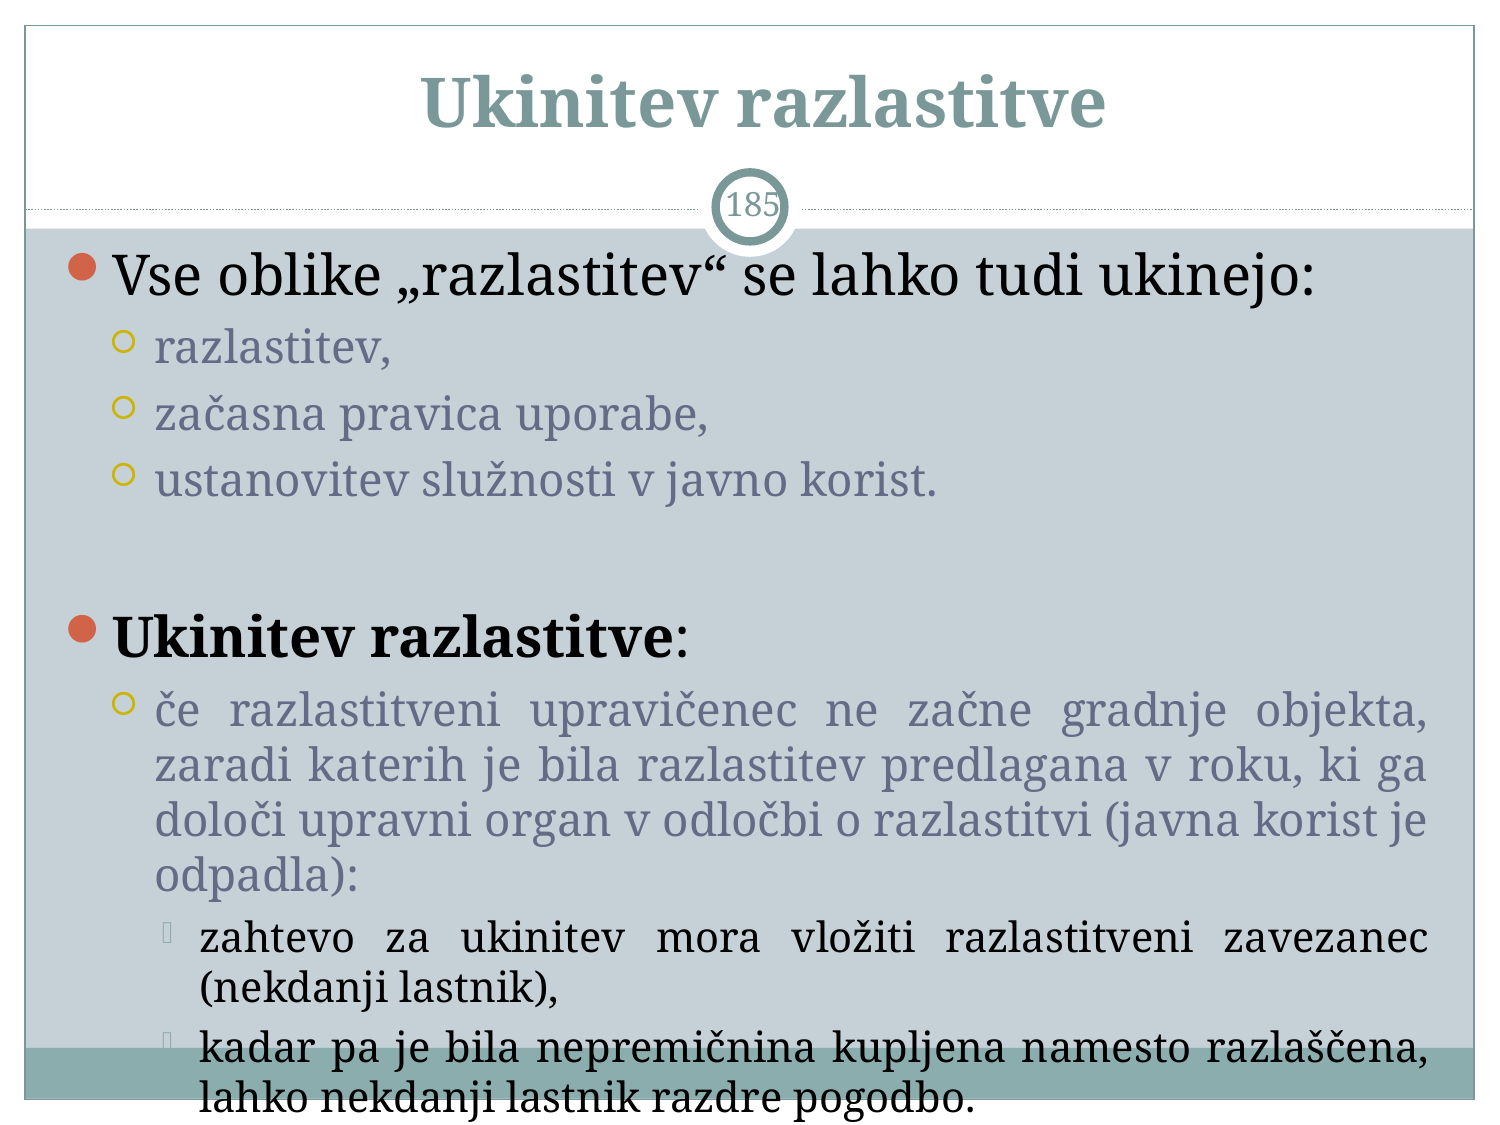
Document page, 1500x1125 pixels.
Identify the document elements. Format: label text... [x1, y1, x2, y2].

text_box [715, 168, 791, 244]
title Ukinitev razlastitve [29, 30, 1500, 149]
list Vse oblike „razlastitev“ se lahko tudi ukinejo: razlastitev, začasna pravica uporabe, ustanovitev služnosti v javno korist. Ukinitev razlastitve: če razlastitveni upravičenec ne začne gradnje objekta, zaradi katerih je bila razlastitev predlagana v roku, ki ga določi upravni organ v odločbi o razlastitvi (javna korist je odpadla): zahtevo za ukinitev mora vložiti razlastitveni zavezanec (nekdanji lastnik), kadar pa je bila nepremičnina kupljena namesto razlaščena, lahko nekdanji lastnik razdre pogodbo. [49, 231, 1445, 1074]
